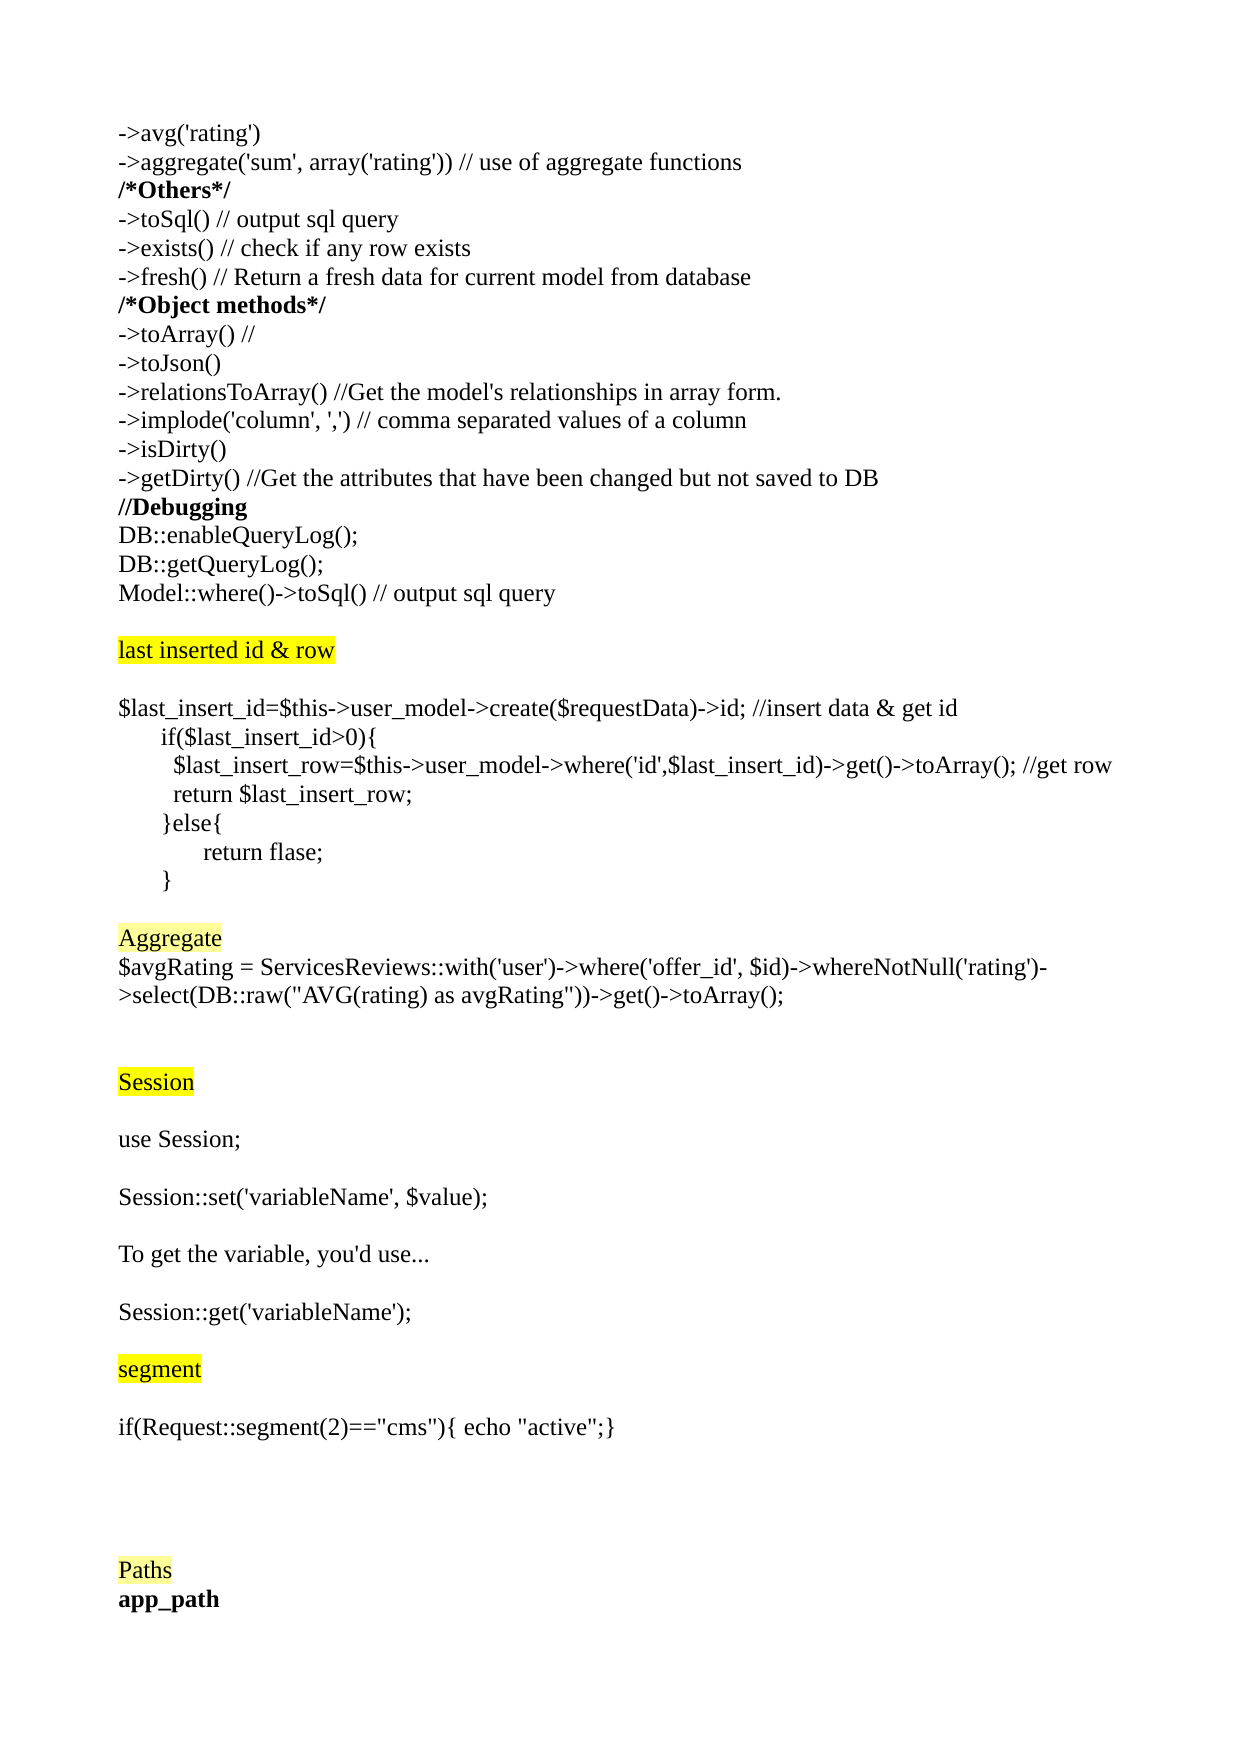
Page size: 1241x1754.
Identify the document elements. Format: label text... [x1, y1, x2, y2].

text ->aggregate('sum', array('rating')) // use of aggregate functions [118, 147, 1122, 176]
text app_path [118, 1584, 1122, 1613]
text } [118, 866, 1122, 894]
text ->relationsToArray() //Get the model's relationships in array form. [118, 377, 1122, 406]
text DB::getQueryLog(); [118, 549, 1122, 578]
text To get the variable, you'd use... [118, 1239, 1122, 1268]
text ->avg('rating') [118, 118, 1122, 147]
text ->exists() // check if any row exists [118, 233, 1122, 262]
text return $last_insert_row; [118, 779, 1122, 808]
text /*Object methods*/ [118, 291, 1122, 319]
text /*Others*/ [118, 176, 1122, 204]
text Paths [118, 1556, 1122, 1584]
text ->implode('column', ',') // comma separated values of a column [118, 406, 1122, 434]
text ->toArray() // [118, 319, 1122, 348]
text ->toJson() [118, 348, 1122, 377]
text if($last_insert_id>0){ [118, 722, 1122, 751]
text }else{ [118, 808, 1122, 837]
text DB::enableQueryLog(); [118, 521, 1122, 549]
text Session::get('variableName'); [118, 1297, 1122, 1326]
text ->fresh() // Return a fresh data for current model from database [118, 262, 1122, 291]
text $last_insert_id=$this->user_model->create($requestData)->id; //insert data & get id [118, 693, 1122, 722]
text Model::where()->toSql() // output sql query [118, 578, 1122, 607]
text //Debugging [118, 492, 1122, 521]
text $last_insert_row=$this->user_model->where('id',$last_insert_id)->get()->toArray(); //get row [118, 751, 1122, 779]
text ->getDirty() //Get the attributes that have been changed but not saved to DB [118, 463, 1122, 492]
text use Session; [118, 1124, 1122, 1153]
text last inserted id & row [118, 636, 1122, 664]
text $avgRating = ServicesReviews::with('user')->where('offer_id', $id)->whereNotNull('rating')->select(DB::raw("AVG(rating) as avgRating"))->get()->toArray(); [118, 952, 1122, 1009]
text return flase; [118, 837, 1122, 866]
text ->toSql() // output sql query [118, 204, 1122, 233]
text ->isDirty() [118, 434, 1122, 463]
text Session [118, 1067, 1122, 1096]
text segment [118, 1354, 1122, 1383]
text Session::set('variableName', $value); [118, 1182, 1122, 1211]
text if(Request::segment(2)=="cms"){ echo "active";} [118, 1412, 1122, 1441]
text Aggregate [118, 923, 1122, 952]
